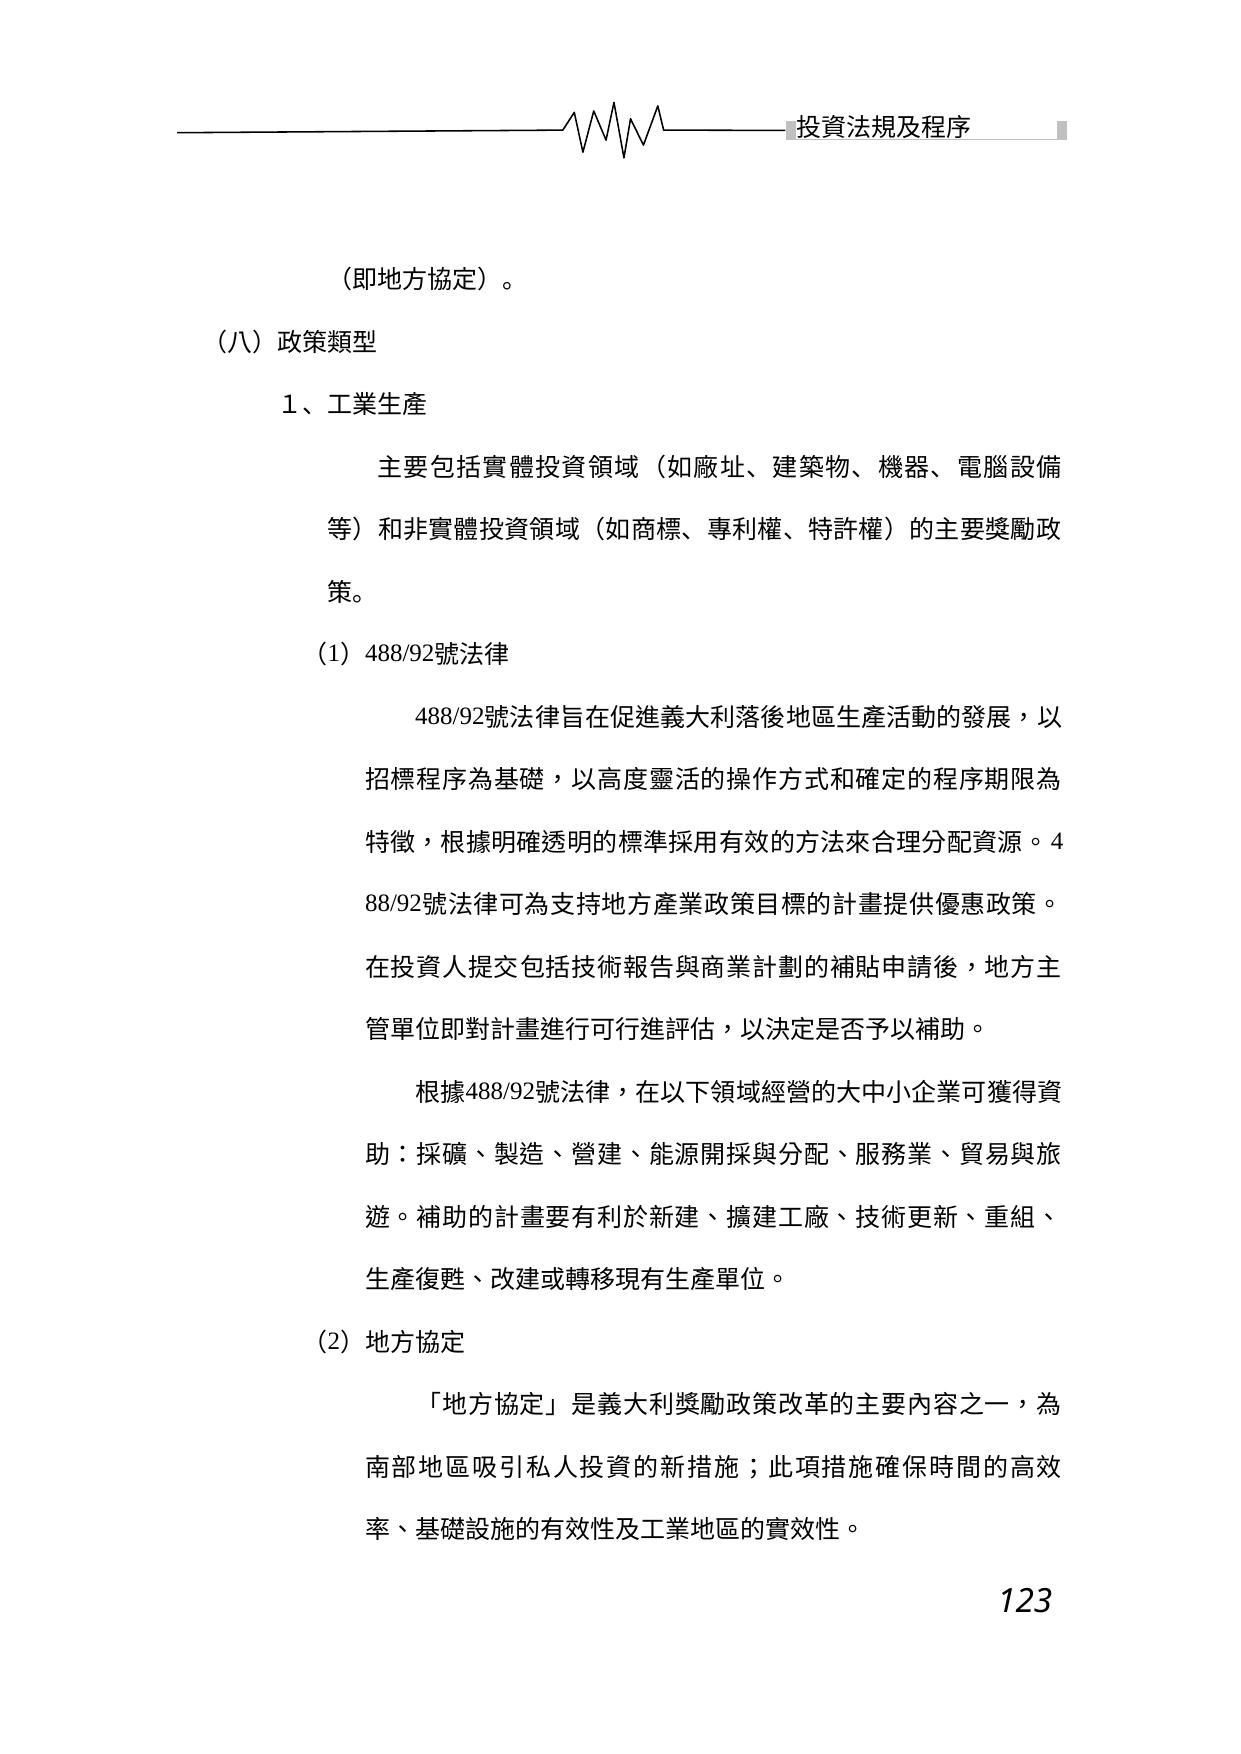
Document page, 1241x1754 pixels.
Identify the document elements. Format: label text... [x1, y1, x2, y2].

text （即地方協定）。 [277, 236, 1063, 299]
text （八）政策類型 [202, 299, 1063, 361]
text 「地方協定」是義大利獎勵政策改革的主要內容之一，為南部地區吸引私人投資的新措施；此項措施確保時間的高效率、基礎設施的有效性及工業地區的實效性。 [302, 1361, 1063, 1549]
text 主要包括實體投資領域（如廠址、建築物、機器、電腦設備等）和非實體投資領域（如商標、專利權、特許權）的主要獎勵政策。 [327, 424, 1063, 611]
text 根據488/92號法律，在以下領域經營的大中小企業可獲得資助：採礦、製造、營建、能源開採與分配、服務業、貿易與旅遊。補助的計畫要有利於新建、擴建工廠、技術更新、重組、生產復甦、改建或轉移現有生產單位。 [302, 1049, 1063, 1299]
text （2）地方協定 [302, 1299, 1063, 1361]
text （1）488/92號法律 [302, 611, 1063, 674]
text １、工業生產 [277, 361, 1063, 424]
text 488/92號法律旨在促進義大利落後地區生產活動的發展，以招標程序為基礎，以高度靈活的操作方式和確定的程序期限為特徵，根據明確透明的標準採用有效的方法來合理分配資源。488/92號法律可為支持地方產業政策目標的計畫提供優惠政策。在投資人提交包括技術報告與商業計劃的補貼申請後，地方主管單位即對計畫進行可行進評估，以決定是否予以補助。 [302, 674, 1063, 1049]
